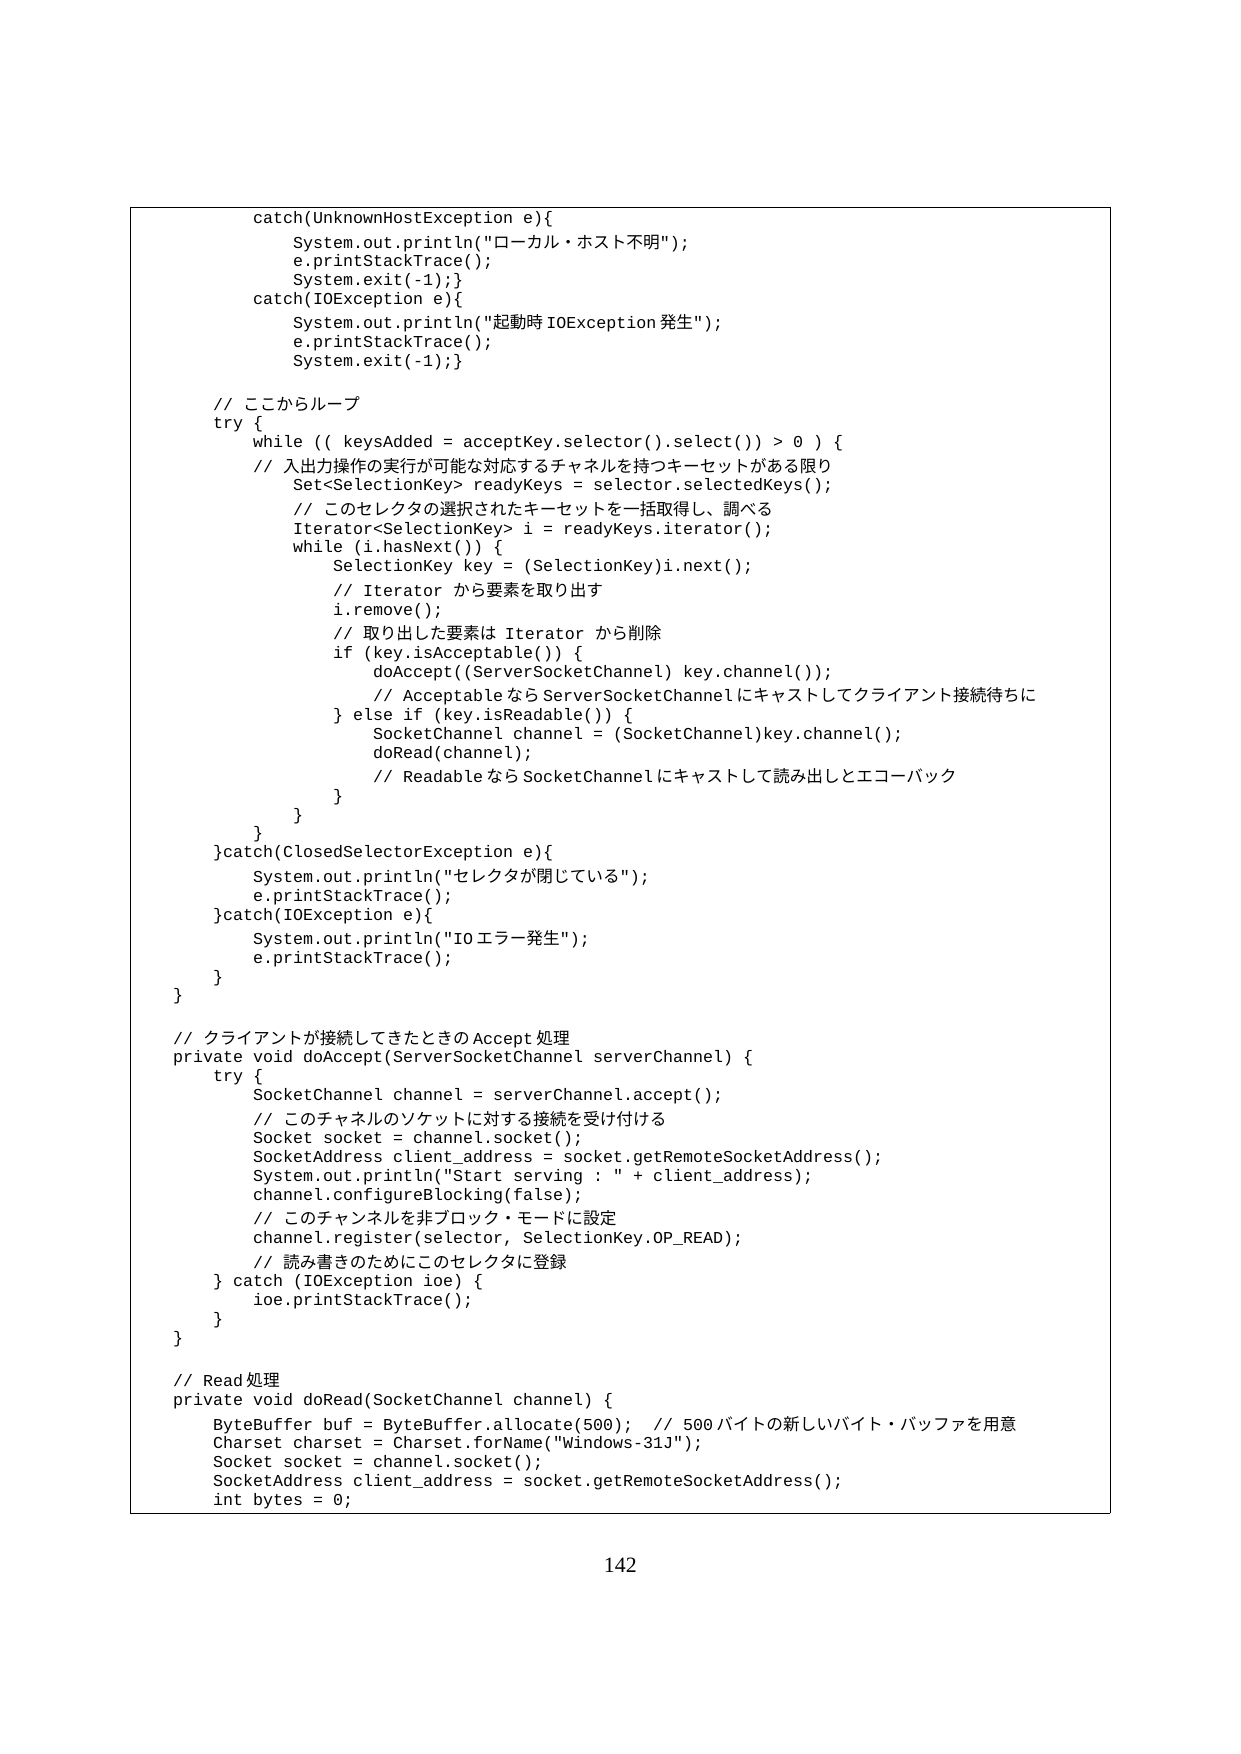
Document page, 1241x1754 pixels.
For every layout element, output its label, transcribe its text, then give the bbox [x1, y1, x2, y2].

text e.printStackTrace(); [131, 331, 1110, 350]
text e.printStackTrace(); [131, 250, 1110, 269]
text }catch(ClosedSelectorException e){ [131, 841, 1110, 860]
text System.out.println("ローカル・ホスト不明"); [131, 226, 1110, 250]
text SocketChannel channel = serverChannel.accept(); [131, 1084, 1110, 1103]
text // このセレクタの選択されたキーセットを一括取得し、調べる [131, 493, 1110, 517]
text System.exit(-1);} [131, 350, 1110, 372]
text } catch (IOException ioe) { [131, 1270, 1110, 1289]
text SocketChannel channel = (SocketChannel)key.channel(); [131, 722, 1110, 741]
text } [131, 803, 1110, 822]
text ioe.printStackTrace(); [131, 1289, 1110, 1308]
text // Iterator から要素を取り出す [131, 574, 1110, 598]
text SocketAddress client_address = socket.getRemoteSocketAddress(); [131, 1146, 1110, 1165]
text if (key.isAcceptable()) { [131, 641, 1110, 660]
text } [131, 822, 1110, 841]
text // 取り出した要素は Iterator から削除 [131, 617, 1110, 641]
text System.out.println("起動時IOException発生"); [131, 307, 1110, 331]
text e.printStackTrace(); [131, 946, 1110, 965]
text } [131, 984, 1110, 1006]
text // 入出力操作の実行が可能な対応するチャネルを持つキーセットがある限り [131, 449, 1110, 474]
text private void doRead(SocketChannel channel) { [131, 1389, 1110, 1407]
text // AcceptableならServerSocketChannelにキャストしてクライアント接続待ちに [131, 679, 1110, 703]
text } [131, 784, 1110, 803]
text private void doAccept(ServerSocketChannel serverChannel) { [131, 1046, 1110, 1065]
text SocketAddress client_address = socket.getRemoteSocketAddress(); [131, 1469, 1110, 1488]
text // ReadableならSocketChannelにキャストして読み出しとエコーバック [131, 760, 1110, 784]
text Iterator<SelectionKey> i = readyKeys.iterator(); [131, 517, 1110, 536]
text } [131, 1308, 1110, 1327]
text System.out.println("IOエラー発生"); [131, 922, 1110, 946]
text channel.register(selector, SelectionKey.OP_READ); [131, 1227, 1110, 1246]
text // ここからループ [131, 387, 1110, 412]
text System.out.println("セレクタが閉じている"); [131, 860, 1110, 884]
text int bytes = 0; [131, 1488, 1110, 1513]
text while (i.hasNext()) { [131, 536, 1110, 555]
text System.out.println("Start serving : " + client_address); [131, 1165, 1110, 1183]
text // Read処理 [131, 1364, 1110, 1389]
text while (( keysAdded = acceptKey.selector().select()) > 0 ) { [131, 431, 1110, 449]
text channel.configureBlocking(false); [131, 1183, 1110, 1202]
text Socket socket = channel.socket(); [131, 1451, 1110, 1469]
text } [131, 965, 1110, 984]
text } [131, 1327, 1110, 1348]
text try { [131, 1065, 1110, 1084]
text catch(IOException e){ [131, 288, 1110, 307]
text catch(UnknownHostException e){ [131, 208, 1110, 226]
text System.exit(-1);} [131, 269, 1110, 288]
text Charset charset = Charset.forName("Windows-31J"); [131, 1432, 1110, 1451]
text e.printStackTrace(); [131, 884, 1110, 903]
text try { [131, 412, 1110, 431]
text } else if (key.isReadable()) { [131, 703, 1110, 722]
text i.remove(); [131, 598, 1110, 617]
text }catch(IOException e){ [131, 903, 1110, 922]
text SelectionKey key = (SelectionKey)i.next(); [131, 555, 1110, 574]
text // このチャネルのソケットに対する接続を受け付ける [131, 1103, 1110, 1127]
text Set<SelectionKey> readyKeys = selector.selectedKeys(); [131, 474, 1110, 493]
text doRead(channel); [131, 741, 1110, 760]
text // 読み書きのためにこのセレクタに登録 [131, 1246, 1110, 1270]
text ByteBuffer buf = ByteBuffer.allocate(500); // 500バイトの新しいバイト・バッファを用意 [131, 1407, 1110, 1432]
text Socket socket = channel.socket(); [131, 1127, 1110, 1146]
text // クライアントが接続してきたときのAccept処理 [131, 1022, 1110, 1046]
text // このチャンネルを非ブロック・モードに設定 [131, 1202, 1110, 1227]
text doAccept((ServerSocketChannel) key.channel()); [131, 660, 1110, 679]
